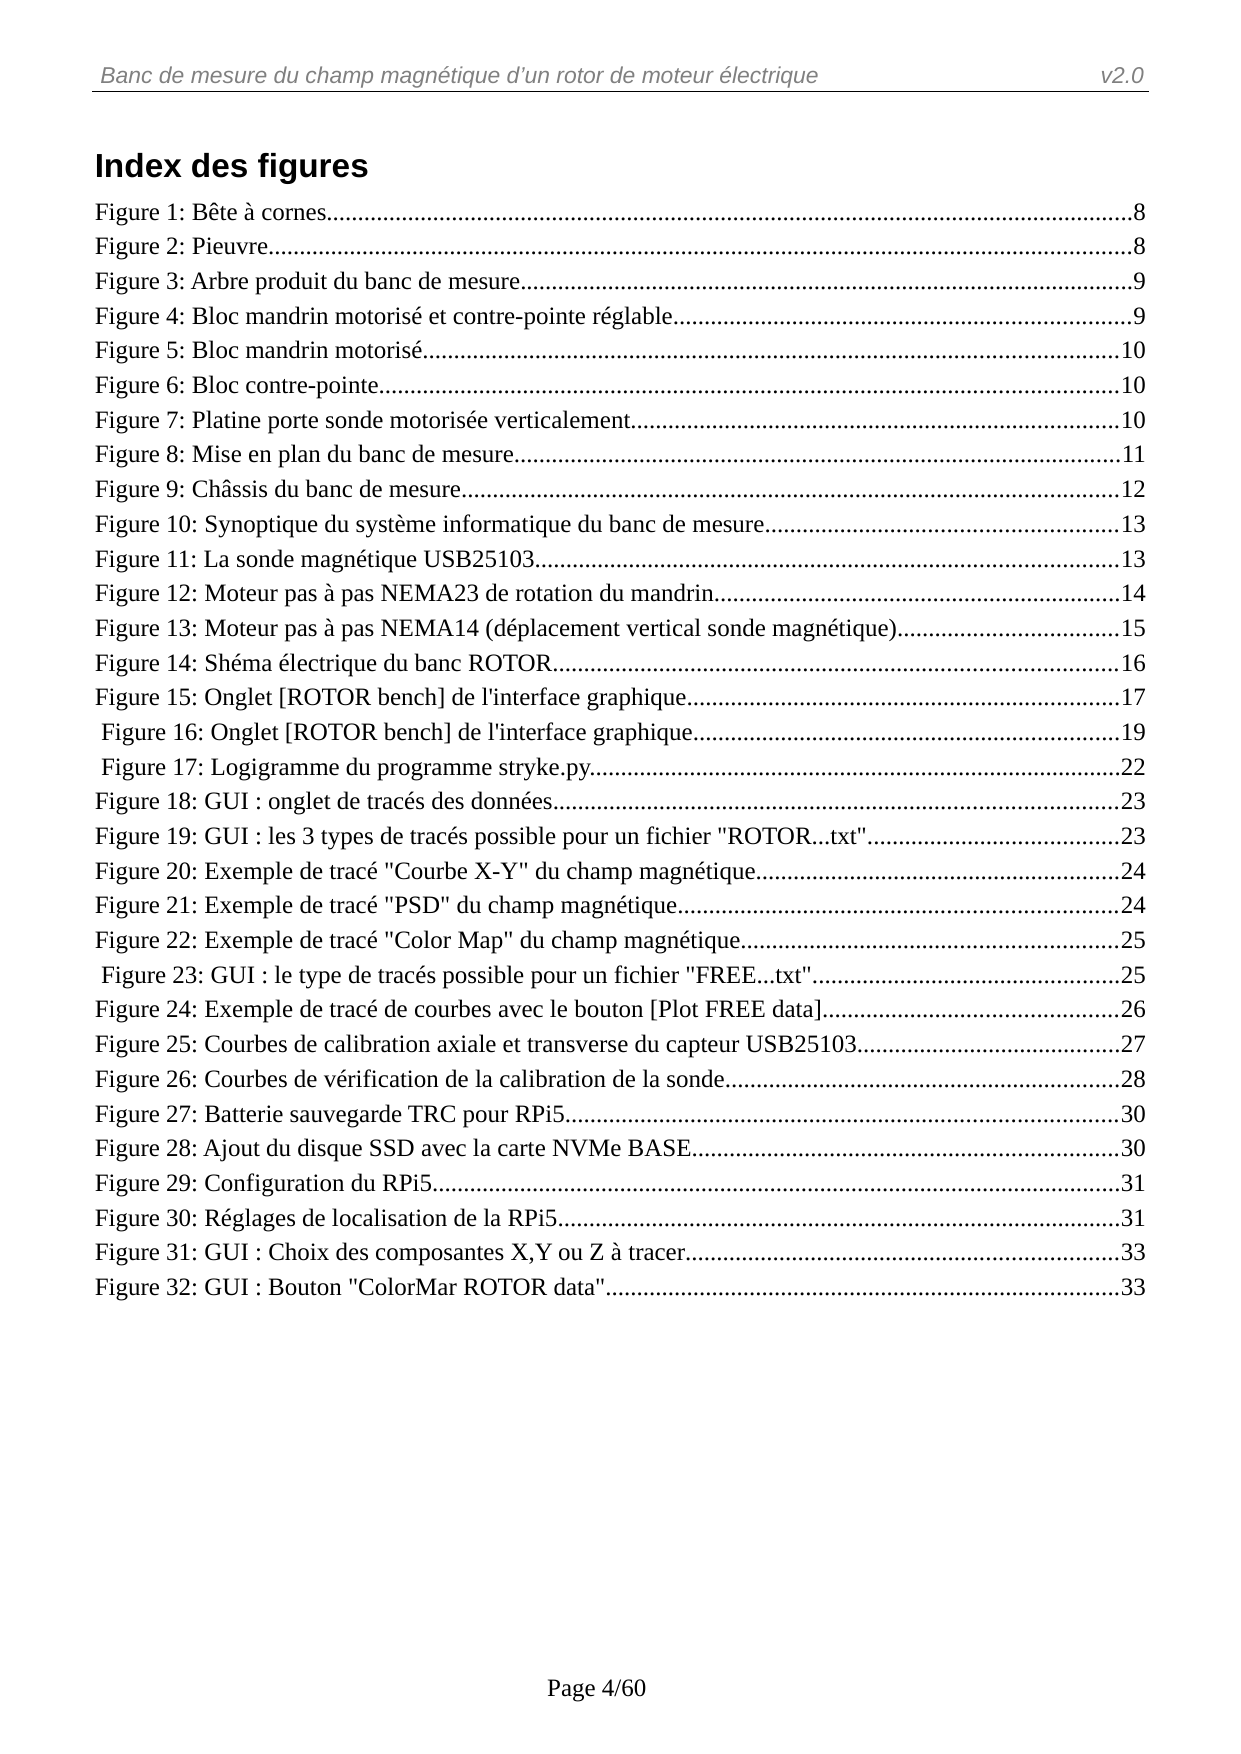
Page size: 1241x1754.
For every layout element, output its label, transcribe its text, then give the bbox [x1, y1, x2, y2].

text Figure 14: Shéma électrique du banc ROTOR. 16 [94, 648, 1146, 676]
text Figure 29: Configuration du RPi5 31 [94, 1168, 1146, 1197]
text Figure 3: Arbre produit du banc de mesure. 9 [94, 266, 1146, 295]
text Figure 5: Bloc mandrin motorisé. 10 [94, 336, 1146, 364]
text Figure 15: Onglet [ROTOR bench] de l'interface graphique 17 [94, 682, 1146, 711]
text Figure 2: Pieuvre 8 [94, 231, 1146, 260]
text Figure 9: Châssis du banc de mesure. 12 [94, 474, 1146, 503]
text Figure 28: Ajout du disque SSD avec la carte NVMe BASE. 30 [94, 1133, 1146, 1162]
text Figure 30: Réglages de localisation de la RPi5 31 [94, 1203, 1146, 1231]
text Figure 24: Exemple de tracé de courbes avec le bouton [Plot FREE data]. 26 [94, 994, 1146, 1023]
text Figure 27: Batterie sauvegarde TRC pour RPi5 30 [94, 1099, 1146, 1127]
text Figure 20: Exemple de tracé "Courbe X-Y" du champ magnétique. 24 [94, 856, 1146, 884]
subtitle Index des figures [94, 146, 1146, 184]
text Figure 26: Courbes de vérification de la calibration de la sonde. 28 [94, 1064, 1146, 1093]
text Figure 31: GUI : Choix des composantes X,Y ou Z à tracer 33 [94, 1237, 1146, 1266]
text Figure 22: Exemple de tracé "Color Map" du champ magnétique. 25 [94, 925, 1146, 954]
text Figure 23: GUI : le type de tracés possible pour un fichier "FREE...txt". 25 [94, 960, 1146, 989]
text Figure 4: Bloc mandrin motorisé et contre-pointe réglable. 9 [94, 301, 1146, 329]
text Figure 8: Mise en plan du banc de mesure. 11 [94, 439, 1146, 468]
text Figure 7: Platine porte sonde motorisée verticalement. 10 [94, 405, 1146, 434]
text Figure 32: GUI : Bouton "ColorMar ROTOR data" 33 [94, 1272, 1146, 1301]
text Figure 6: Bloc contre-pointe. 10 [94, 370, 1146, 399]
text Figure 16: Onglet [ROTOR bench] de l'interface graphique. 19 [94, 717, 1146, 746]
text Figure 17: Logigramme du programme stryke.py. 22 [94, 752, 1146, 781]
text Figure 1: Bête à cornes 8 [94, 197, 1146, 226]
text Figure 12: Moteur pas à pas NEMA23 de rotation du mandrin. 14 [94, 578, 1146, 607]
text Figure 10: Synoptique du système informatique du banc de mesure 13 [94, 509, 1146, 538]
text Figure 18: GUI : onglet de tracés des données. 23 [94, 786, 1146, 815]
text Figure 25: Courbes de calibration axiale et transverse du capteur USB25103 27 [94, 1029, 1146, 1058]
text Figure 11: La sonde magnétique USB25103 13 [94, 544, 1146, 572]
text Figure 21: Exemple de tracé "PSD" du champ magnétique. 24 [94, 891, 1146, 919]
text Figure 13: Moteur pas à pas NEMA14 (déplacement vertical sonde magnétique). 15 [94, 613, 1146, 642]
text Figure 19: GUI : les 3 types de tracés possible pour un fichier "ROTOR...txt". 23 [94, 821, 1146, 850]
